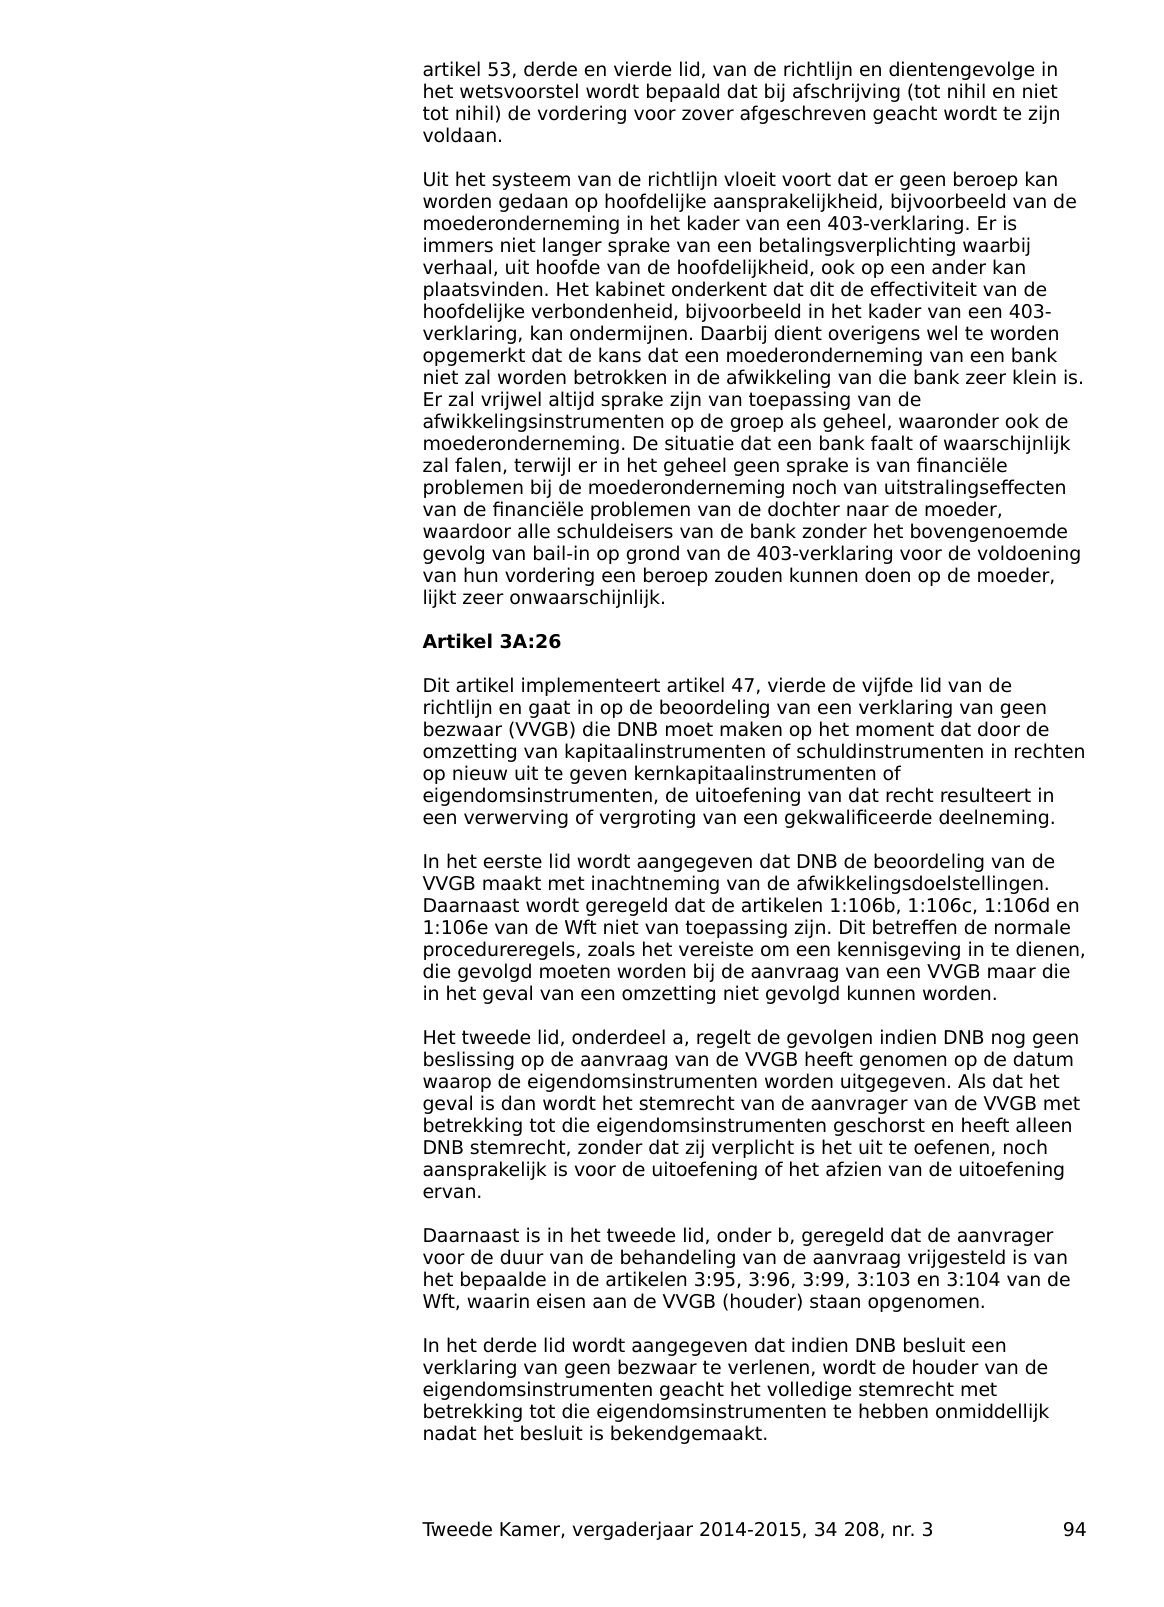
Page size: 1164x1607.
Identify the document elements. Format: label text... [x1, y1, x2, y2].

text In het eerste lid wordt aangegeven dat DNB de beoordeling van de VVGB maakt met inachtneming van de afwikkelingsdoelstellingen. Daarnaast wordt geregeld dat de artikelen 1:106b, 1:106c, 1:106d en 1:106e van de Wft niet van toepassing zijn. Dit betreffen de normale procedureregels, zoals het vereiste om een kennisgeving in te dienen, die gevolgd moeten worden bij de aanvraag van een VVGB maar die in het geval van een omzetting niet gevolgd kunnen worden. [422, 851, 1087, 1005]
text In het derde lid wordt aangegeven dat indien DNB besluit een verklaring van geen bezwaar te verlenen, wordt de houder van de eigendomsinstrumenten geacht het volledige stemrecht met betrekking tot die eigendomsinstrumenten te hebben onmiddellijk nadat het besluit is bekendgemaakt. [422, 1335, 1087, 1445]
text Uit het systeem van de richtlijn vloeit voort dat er geen beroep kan worden gedaan op hoofdelijke aansprakelijkheid, bijvoorbeeld van de moederonderneming in het kader van een 403-verklaring. Er is immers niet langer sprake van een betalingsverplichting waarbij verhaal, uit hoofde van de hoofdelijkheid, ook op een ander kan plaatsvinden. Het kabinet onderkent dat dit de effectiviteit van de hoofdelijke verbondenheid, bijvoorbeeld in het kader van een 403-verklaring, kan ondermijnen. Daarbij dient overigens wel te worden opgemerkt dat de kans dat een moederonderneming van een bank niet zal worden betrokken in de afwikkeling van die bank zeer klein is. Er zal vrijwel altijd sprake zijn van toepassing van de afwikkelingsinstrumenten op de groep als geheel, waaronder ook de moederonderneming. De situatie dat een bank faalt of waarschijnlijk zal falen, terwijl er in het geheel geen sprake is van financiële problemen bij de moederonderneming noch van uitstralingseffecten van de financiële problemen van de dochter naar de moeder, waardoor alle schuldeisers van de bank zonder het bovengenoemde gevolg van bail-in op grond van de 403-verklaring voor de voldoening van hun vordering een beroep zouden kunnen doen op de moeder, lijkt zeer onwaarschijnlijk. [422, 169, 1087, 609]
text Het tweede lid, onderdeel a, regelt de gevolgen indien DNB nog geen beslissing op de aanvraag van de VVGB heeft genomen op de datum waarop de eigendomsinstrumenten worden uitgegeven. Als dat het geval is dan wordt het stemrecht van de aanvrager van de VVGB met betrekking tot die eigendomsinstrumenten geschorst en heeft alleen DNB stemrecht, zonder dat zij verplicht is het uit te oefenen, noch aansprakelijk is voor de uitoefening of het afzien van de uitoefening ervan. [422, 1027, 1087, 1203]
subtitle Artikel 3A:26 [422, 631, 1087, 653]
text Dit artikel implementeert artikel 47, vierde de vijfde lid van de richtlijn en gaat in op de beoordeling van een verklaring van geen bezwaar (VVGB) die DNB moet maken op het moment dat door de omzetting van kapitaalinstrumenten of schuldinstrumenten in rechten op nieuw uit te geven kernkapitaalinstrumenten of eigendomsinstrumenten, de uitoefening van dat recht resulteert in een verwerving of vergroting van een gekwalificeerde deelneming. [422, 675, 1087, 829]
text artikel 53, derde en vierde lid, van de richtlijn en dientengevolge in het wetsvoorstel wordt bepaald dat bij afschrijving (tot nihil en niet tot nihil) de vordering voor zover afgeschreven geacht wordt te zijn voldaan. [422, 59, 1087, 147]
text Daarnaast is in het tweede lid, onder b, geregeld dat de aanvrager voor de duur van de behandeling van de aanvraag vrijgesteld is van het bepaalde in de artikelen 3:95, 3:96, 3:99, 3:103 en 3:104 van de Wft, waarin eisen aan de VVGB (houder) staan opgenomen. [422, 1225, 1087, 1313]
